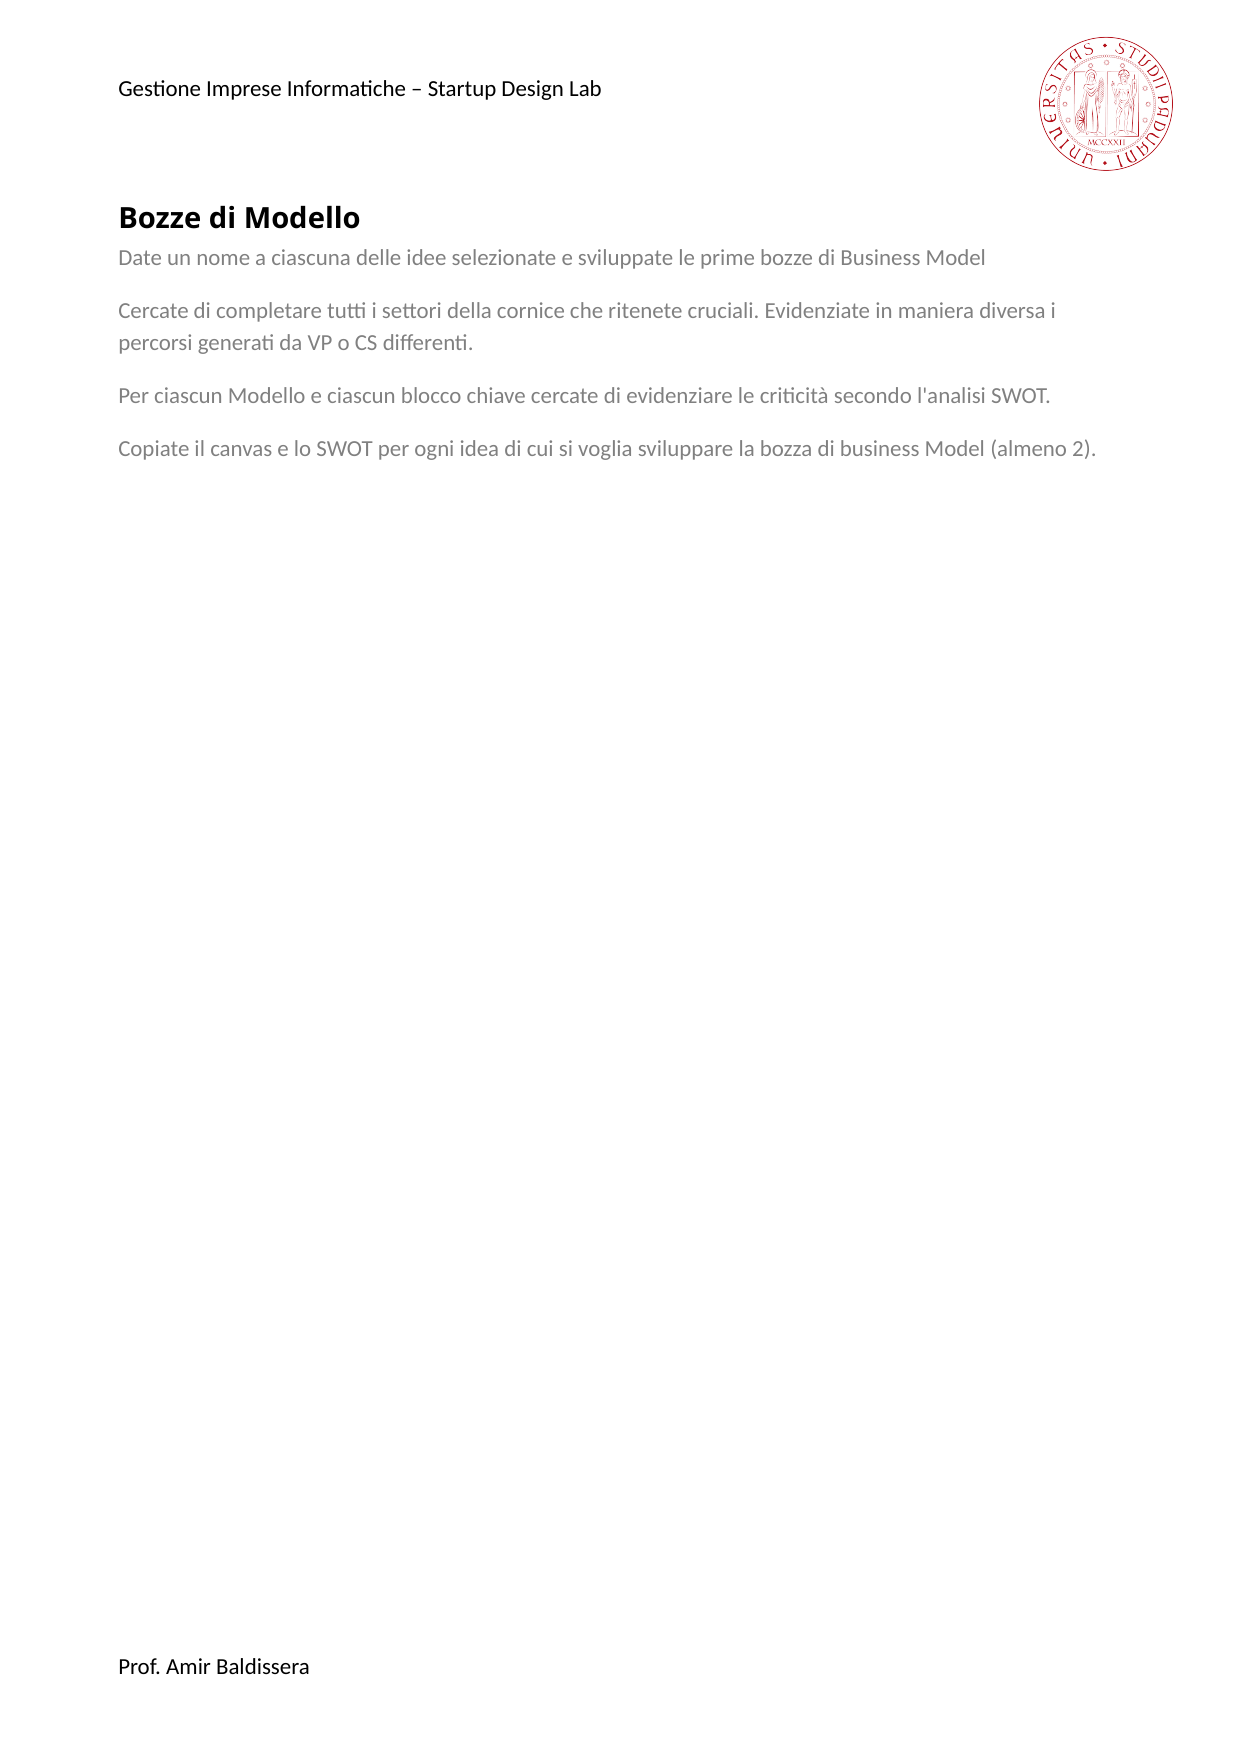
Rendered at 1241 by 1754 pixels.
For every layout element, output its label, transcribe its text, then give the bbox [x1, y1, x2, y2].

text Cercate di completare tutti i settori della cornice che ritenete cruciali. Evidenziate in maniera diversa i percorsi generati da VP o CS differenti. [118, 296, 1122, 356]
picture [1038, 35, 1174, 172]
text Copiate il canvas e lo SWOT per ogni idea di cui si voglia sviluppare la bozza di business Model (almeno 2). [118, 434, 1122, 462]
text Per ciascun Modello e ciascun blocco chiave cercate di evidenziare le criticità secondo l'analisi SWOT. [118, 381, 1122, 409]
text Date un nome a ciascuna delle idee selezionate e sviluppate le prime bozze di Business Model [118, 243, 1122, 271]
subtitle Bozze di Modello [118, 198, 1122, 237]
